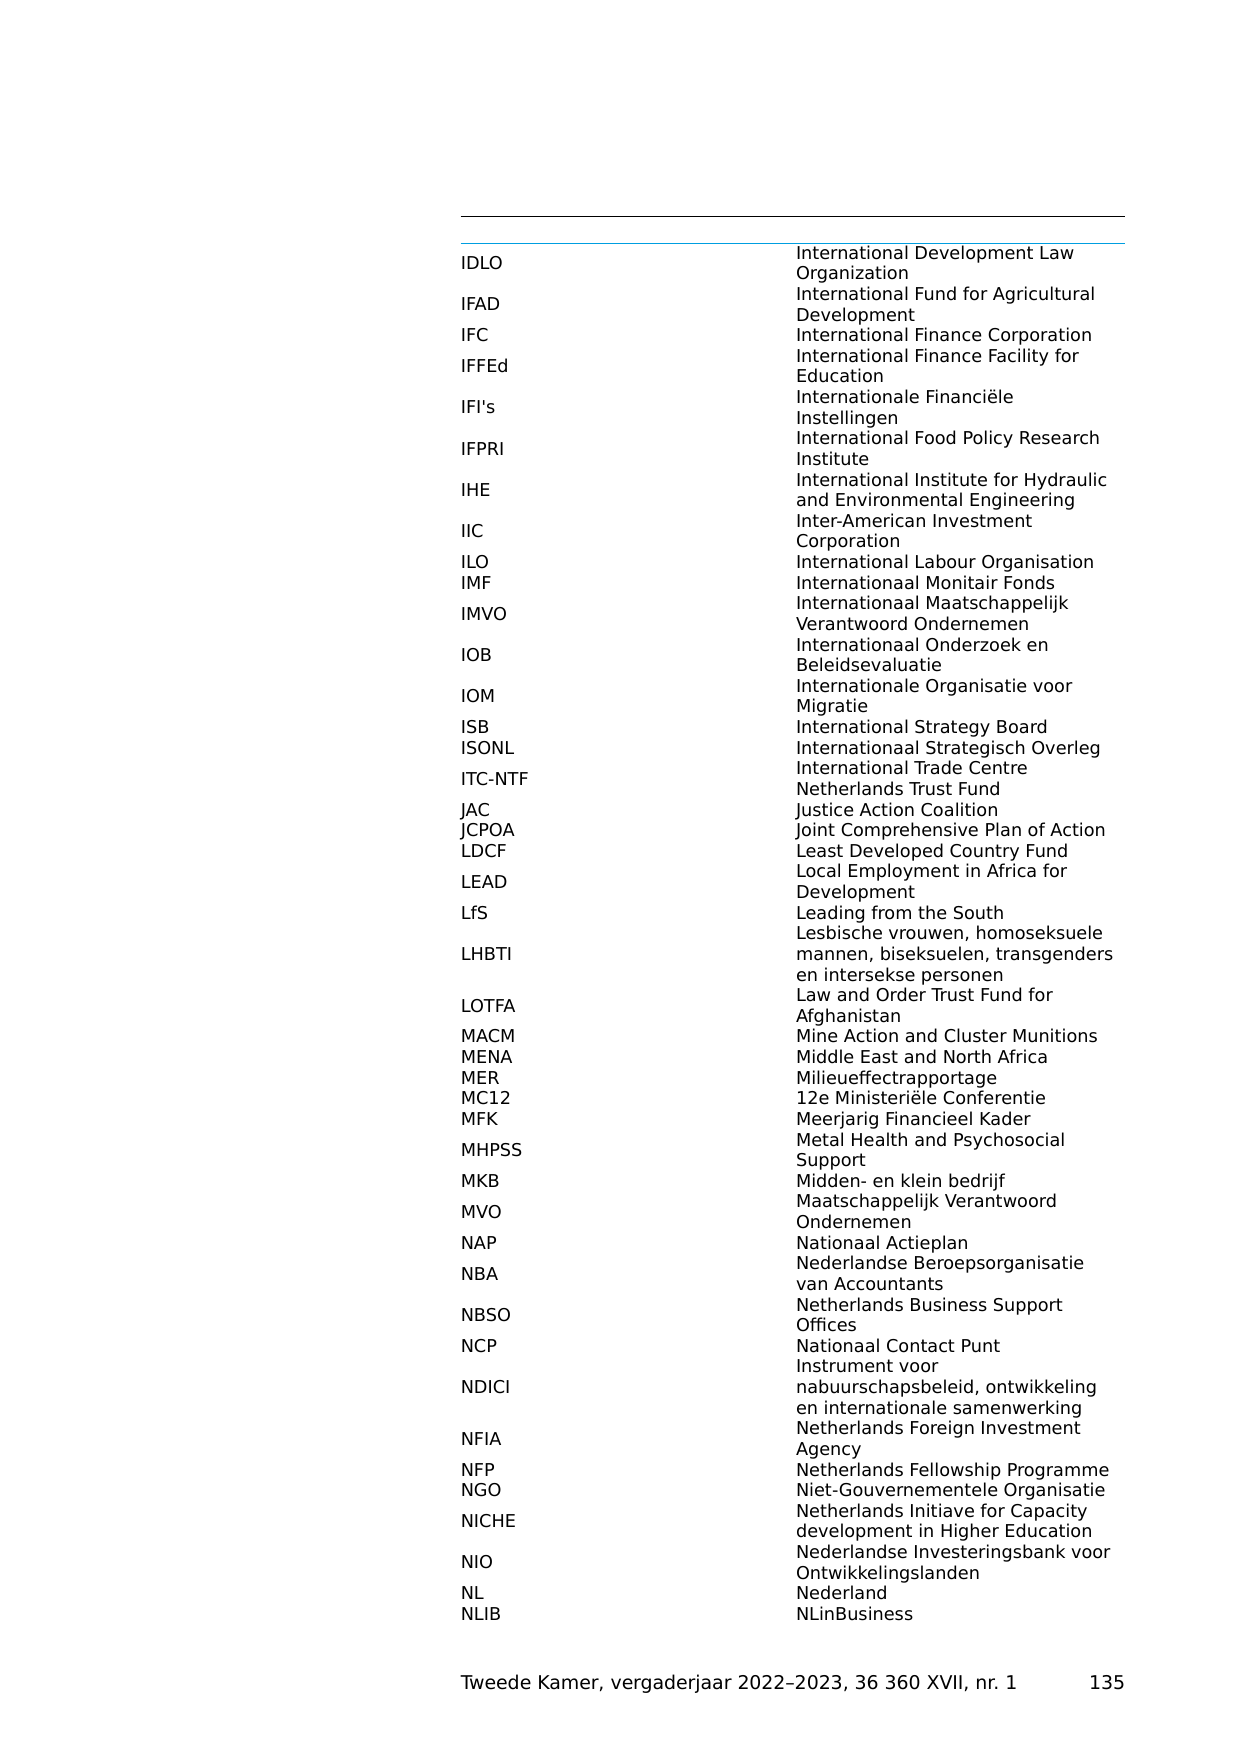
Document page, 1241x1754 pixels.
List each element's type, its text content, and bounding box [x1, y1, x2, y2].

table_cell MENA [461, 1047, 793, 1068]
table_cell Inter-American Investment Corporation [793, 511, 1125, 552]
table_cell IFPRI [461, 428, 793, 469]
table_cell Joint Comprehensive Plan of Action [793, 820, 1125, 841]
table_cell International Food Policy Research Institute [793, 428, 1125, 469]
table_cell IIC [461, 511, 793, 552]
table_cell IFI's [461, 387, 793, 428]
table_cell Internationaal Maatschappelijk Verantwoord Ondernemen [793, 593, 1125, 634]
table_cell LDCF [461, 841, 793, 861]
table_cell Netherlands Business Support Offices [793, 1295, 1125, 1336]
table_cell Maatschappelijk Verantwoord Ondernemen [793, 1191, 1125, 1233]
table_cell NIO [461, 1542, 793, 1583]
table_cell IHE [461, 470, 793, 511]
table_cell NLIB [461, 1604, 793, 1624]
table_cell IOB [461, 635, 793, 676]
table_cell LOTFA [461, 985, 793, 1026]
table_cell [461, 217, 793, 243]
table_cell Mine Action and Cluster Munitions [793, 1026, 1125, 1047]
table_cell Justice Action Coalition [793, 800, 1125, 820]
table_cell International Fund for Agricultural Development [793, 284, 1125, 325]
table_cell MER [461, 1068, 793, 1088]
table_cell ISONL [461, 738, 793, 758]
table_cell MKB [461, 1171, 793, 1191]
table_cell JAC [461, 800, 793, 820]
table_cell NLinBusiness [793, 1604, 1125, 1624]
table_cell Leading from the South [793, 903, 1125, 923]
table_cell JCPOA [461, 820, 793, 841]
table_cell Lesbische vrouwen, homoseksuele mannen, biseksuelen, transgenders en intersekse personen [793, 923, 1125, 985]
table_cell MVO [461, 1191, 793, 1233]
table_cell International Trade Centre Netherlands Trust Fund [793, 758, 1125, 799]
table_cell ILO [461, 552, 793, 573]
table_cell International Finance Facility for Education [793, 346, 1125, 387]
table_cell Nationaal Contact Punt [793, 1336, 1125, 1356]
table_cell 12e Ministeriële Conferentie [793, 1088, 1125, 1109]
table_cell Netherlands Fellowship Programme [793, 1460, 1125, 1480]
table_cell MC12 [461, 1088, 793, 1109]
table_cell IFAD [461, 284, 793, 325]
table_cell Internationaal Onderzoek en Beleidsevaluatie [793, 635, 1125, 676]
table_cell MACM [461, 1026, 793, 1047]
table_cell Milieueffectrapportage [793, 1068, 1125, 1088]
table_cell NFP [461, 1460, 793, 1480]
table_cell Middle East and North Africa [793, 1047, 1125, 1068]
table_cell Internationaal Monitair Fonds [793, 573, 1125, 593]
table_cell NBSO [461, 1295, 793, 1336]
table_cell LfS [461, 903, 793, 923]
table_cell LEAD [461, 861, 793, 903]
table_cell International Development Law Organization [793, 244, 1125, 284]
table_cell IFFEd [461, 346, 793, 387]
table_cell Meerjarig Financieel Kader [793, 1109, 1125, 1129]
table_cell ITC-NTF [461, 758, 793, 799]
table_cell Netherlands Initiave for Capacity development in Higher Education [793, 1501, 1125, 1542]
table_cell International Institute for Hydraulic and Environmental Engineering [793, 470, 1125, 511]
table_cell ISB [461, 717, 793, 738]
table_cell IOM [461, 676, 793, 717]
table_cell Nederland [793, 1583, 1125, 1604]
table_cell MFK [461, 1109, 793, 1129]
table_cell International Strategy Board [793, 717, 1125, 738]
table_cell Niet-Gouvernementele Organisatie [793, 1480, 1125, 1501]
table_cell NFIA [461, 1418, 793, 1459]
table_cell International Finance Corporation [793, 325, 1125, 346]
table_cell Internationale Financiële Instellingen [793, 387, 1125, 428]
table_cell International Labour Organisation [793, 552, 1125, 573]
table_cell NICHE [461, 1501, 793, 1542]
table_cell Law and Order Trust Fund for Afghanistan [793, 985, 1125, 1026]
table_cell Internationale Organisatie voor Migratie [793, 676, 1125, 717]
table_cell NGO [461, 1480, 793, 1501]
table_cell IDLO [461, 244, 793, 284]
table_cell Netherlands Foreign Investment Agency [793, 1418, 1125, 1459]
table_cell IFC [461, 325, 793, 346]
table_cell Metal Health and Psychosocial Support [793, 1130, 1125, 1171]
table_cell Instrument voor nabuurschapsbeleid, ontwikkeling en internationale samenwerking [793, 1356, 1125, 1418]
table_cell Internationaal Strategisch Overleg [793, 738, 1125, 758]
table_cell Nederlandse Beroepsorganisatie van Accountants [793, 1253, 1125, 1294]
table_cell MHPSS [461, 1130, 793, 1171]
table_cell IMVO [461, 593, 793, 634]
table_cell NCP [461, 1336, 793, 1356]
table_cell NL [461, 1583, 793, 1604]
table_cell Nationaal Actieplan [793, 1233, 1125, 1253]
table_cell IMF [461, 573, 793, 593]
table_header Tabel 41 Lijst van afkortingen [461, 191, 1125, 216]
table_cell NAP [461, 1233, 793, 1253]
table_cell LHBTI [461, 923, 793, 985]
table_cell Least Developed Country Fund [793, 841, 1125, 861]
table_cell Local Employment in Africa for Development [793, 861, 1125, 903]
table_cell Nederlandse Investeringsbank voor Ontwikkelingslanden [793, 1542, 1125, 1583]
table_cell NDICI [461, 1356, 793, 1418]
table_cell Midden- en klein bedrijf [793, 1171, 1125, 1191]
table_cell [793, 217, 1125, 243]
table_cell NBA [461, 1253, 793, 1294]
